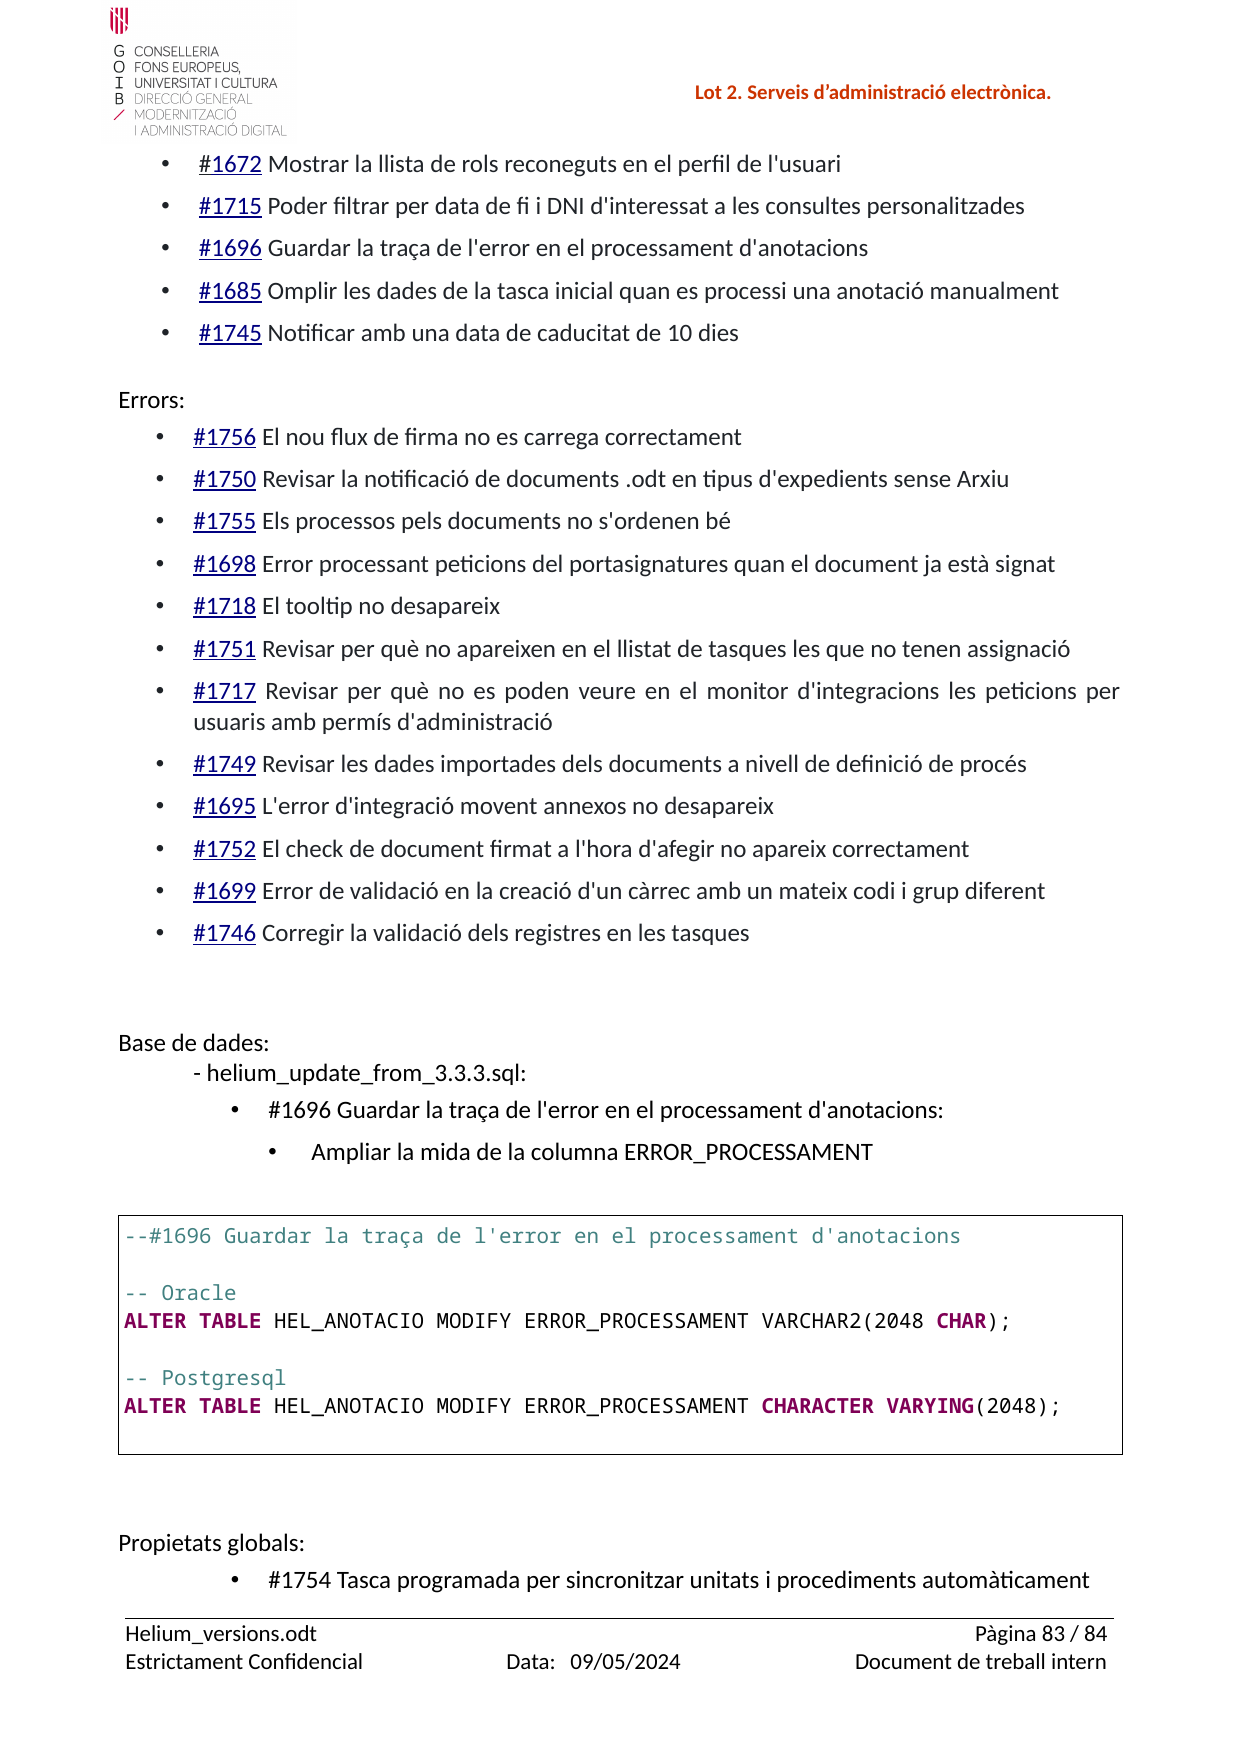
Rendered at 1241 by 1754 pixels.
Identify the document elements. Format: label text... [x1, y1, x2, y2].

list #1752 El check de document firmat a l'hora d'afegir no apareix correctament [156, 833, 1122, 863]
list #1750 Revisar la notificació de documents .odt en tipus d'expedients sense Arxiu [156, 463, 1122, 494]
list #1698 Error processant peticions del portasignatures quan el document ja està signat [156, 548, 1122, 578]
list #1756 El nou flux de firma no es carrega correctament [156, 421, 1122, 451]
list #1754 Tasca programada per sincronitzar unitats i procediments automàticament [231, 1564, 1122, 1594]
list #1751 Revisar per què no apareixen en el llistat de tasques les que no tenen assignació [156, 633, 1122, 663]
list #1699 Error de validació en la creació d'un càrrec amb un mateix codi i grup diferent [156, 875, 1122, 906]
list #1696 Guardar la traça de l'error en el processament d'anotacions: [231, 1094, 1122, 1124]
list #1755 Els processos pels documents no s'ordenen bé [156, 506, 1122, 536]
picture [100, 0, 297, 144]
text Errors: [118, 384, 1122, 415]
text Propietats globals: [118, 1527, 1122, 1558]
list #1749 Revisar les dades importades dels documents a nivell de definició de procés [156, 748, 1122, 778]
list #1695 L'error d'integració movent annexos no desapareix [156, 790, 1122, 821]
list Ampliar la mida de la columna ERROR_PROCESSAMENT [268, 1136, 1122, 1167]
list #1685 Omplir les dades de la tasca inicial quan es processi una anotació manualment [161, 275, 1122, 305]
text Base de dades: [118, 1027, 1122, 1057]
list #1715 Poder filtrar per data de fi i DNI d'interessat a les consultes personalitzades [161, 190, 1122, 221]
list #1672 Mostrar la llista de rols reconeguts en el perfil de l'usuari [161, 148, 1122, 178]
list #1696 Guardar la traça de l'error en el processament d'anotacions [161, 232, 1122, 263]
list #1745 Notificar amb una data de caducitat de 10 dies [161, 317, 1122, 348]
list #1717 Revisar per què no es poden veure en el monitor d'integracions les peticions per usuaris amb permís d'administració [156, 675, 1122, 736]
list #1718 El tooltip no desapareix [156, 590, 1122, 621]
table_header --#1696 Guardar la traça de l'error en el processament d'anotacions -- Oracle ALTER TABLE HEL_ANOTACIO MODIFY ERROR_PROCESSAMENT VARCHAR2(2048 CHAR); -- Postgresql ALTER TABLE HEL_ANOTACIO MODIFY ERROR_PROCESSAMENT CHARACTER VARYING(2048); [119, 1216, 1122, 1454]
list #1746 Corregir la validació dels registres en les tasques [156, 918, 1122, 948]
text - helium_update_from_3.3.3.sql: [118, 1057, 1122, 1088]
